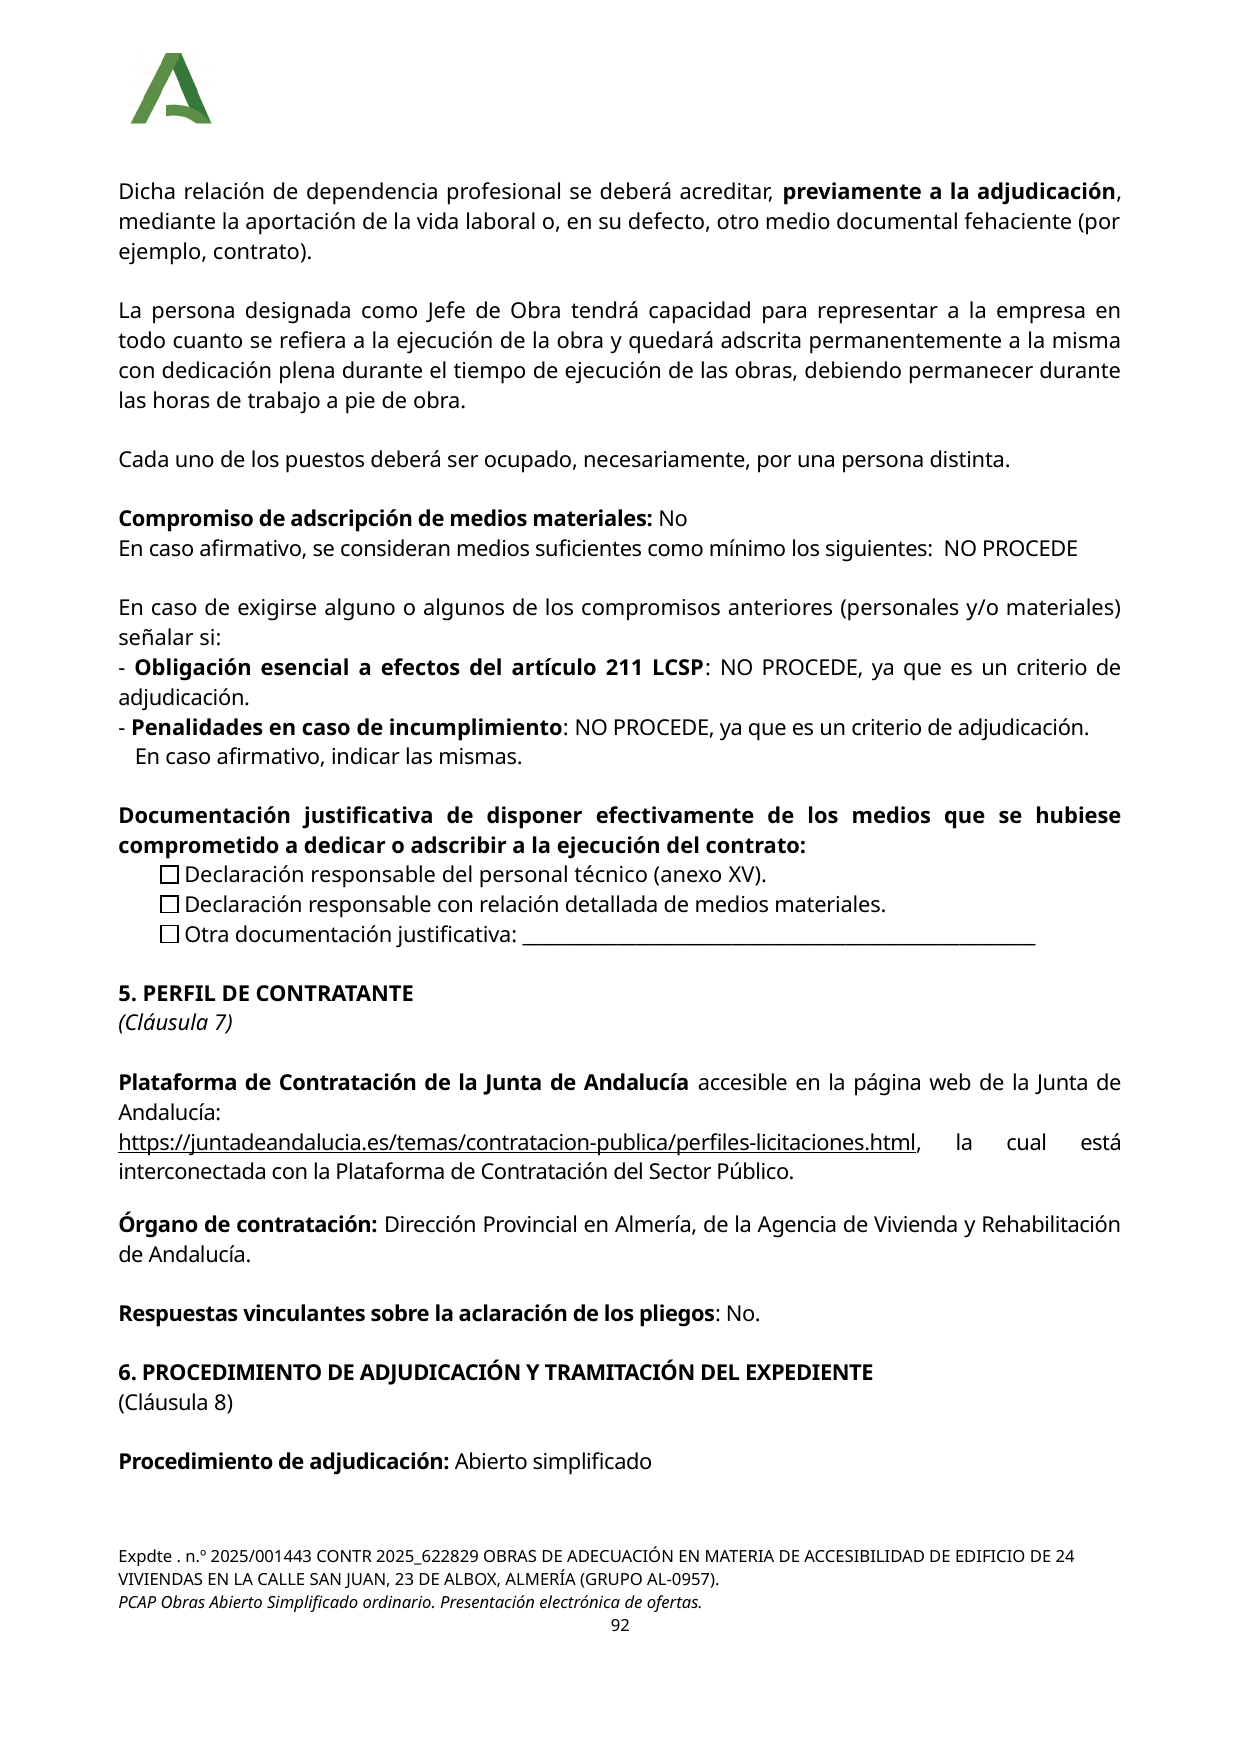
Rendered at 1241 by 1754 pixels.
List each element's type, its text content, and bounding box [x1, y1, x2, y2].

text - Obligación esencial a efectos del artículo 211 LCSP: NO PROCEDE, ya que es un criterio de adjudicación. [118, 652, 1122, 712]
picture [127, 48, 216, 128]
text (Cláusula 7) [118, 1007, 1122, 1037]
text Órgano de contratación: Dirección Provincial en Almería, de la Agencia de Vivienda y Rehabilitación de Andalucía. [118, 1209, 1122, 1268]
text Otra documentación justificativa: ______________________________________________________ [118, 919, 1122, 949]
text Procedimiento de adjudicación: Abierto simplificado [118, 1446, 1122, 1476]
text La persona designada como Jefe de Obra tendrá capacidad para representar a la empresa en todo cuanto se refiera a la ejecución de la obra y quedará adscrita permanentemente a la misma con dedicación plena durante el tiempo de ejecución de las obras, debiendo permanecer durante las horas de trabajo a pie de obra. [118, 296, 1122, 415]
text Cada uno de los puestos deberá ser ocupado, necesariamente, por una persona distinta. [118, 444, 1122, 474]
text https://juntadeandalucia.es/temas/contratacion-publica/perfiles-licitaciones.html, la cual está interconectada con la Plataforma de Contratación del Sector Público. [118, 1127, 1122, 1186]
text 6. PROCEDIMIENTO DE ADJUDICACIÓN Y TRAMITACIÓN DEL EXPEDIENTE [118, 1357, 1122, 1387]
text Declaración responsable con relación detallada de medios materiales. [118, 889, 1122, 919]
text En caso de exigirse alguno o algunos de los compromisos anteriores (personales y/o materiales) señalar si: [118, 592, 1122, 652]
text Declaración responsable del personal técnico (anexo XV). [118, 859, 1122, 889]
text Documentación justificativa de disponer efectivamente de los medios que se hubiese comprometido a dedicar o adscribir a la ejecución del contrato: [118, 800, 1122, 859]
text Respuestas vinculantes sobre la aclaración de los pliegos: No. [118, 1298, 1122, 1328]
text - Penalidades en caso de incumplimiento: NO PROCEDE, ya que es un criterio de adjudicación. [118, 712, 1122, 741]
text En caso afirmativo, se consideran medios suficientes como mínimo los siguientes: NO PROCEDE [118, 533, 1122, 563]
text (Cláusula 8) [118, 1387, 1122, 1416]
text 5. PERFIL DE CONTRATANTE [118, 978, 1122, 1007]
text Plataforma de Contratación de la Junta de Andalucía accesible en la página web de la Junta de Andalucía: [118, 1067, 1122, 1127]
text En caso afirmativo, indicar las mismas. [118, 741, 1122, 771]
text Dicha relación de dependencia profesional se deberá acreditar, previamente a la adjudicación, mediante la aportación de la vida laboral o, en su defecto, otro medio documental fehaciente (por ejemplo, contrato). [118, 176, 1122, 266]
text Compromiso de adscripción de medios materiales: No [118, 503, 1122, 533]
